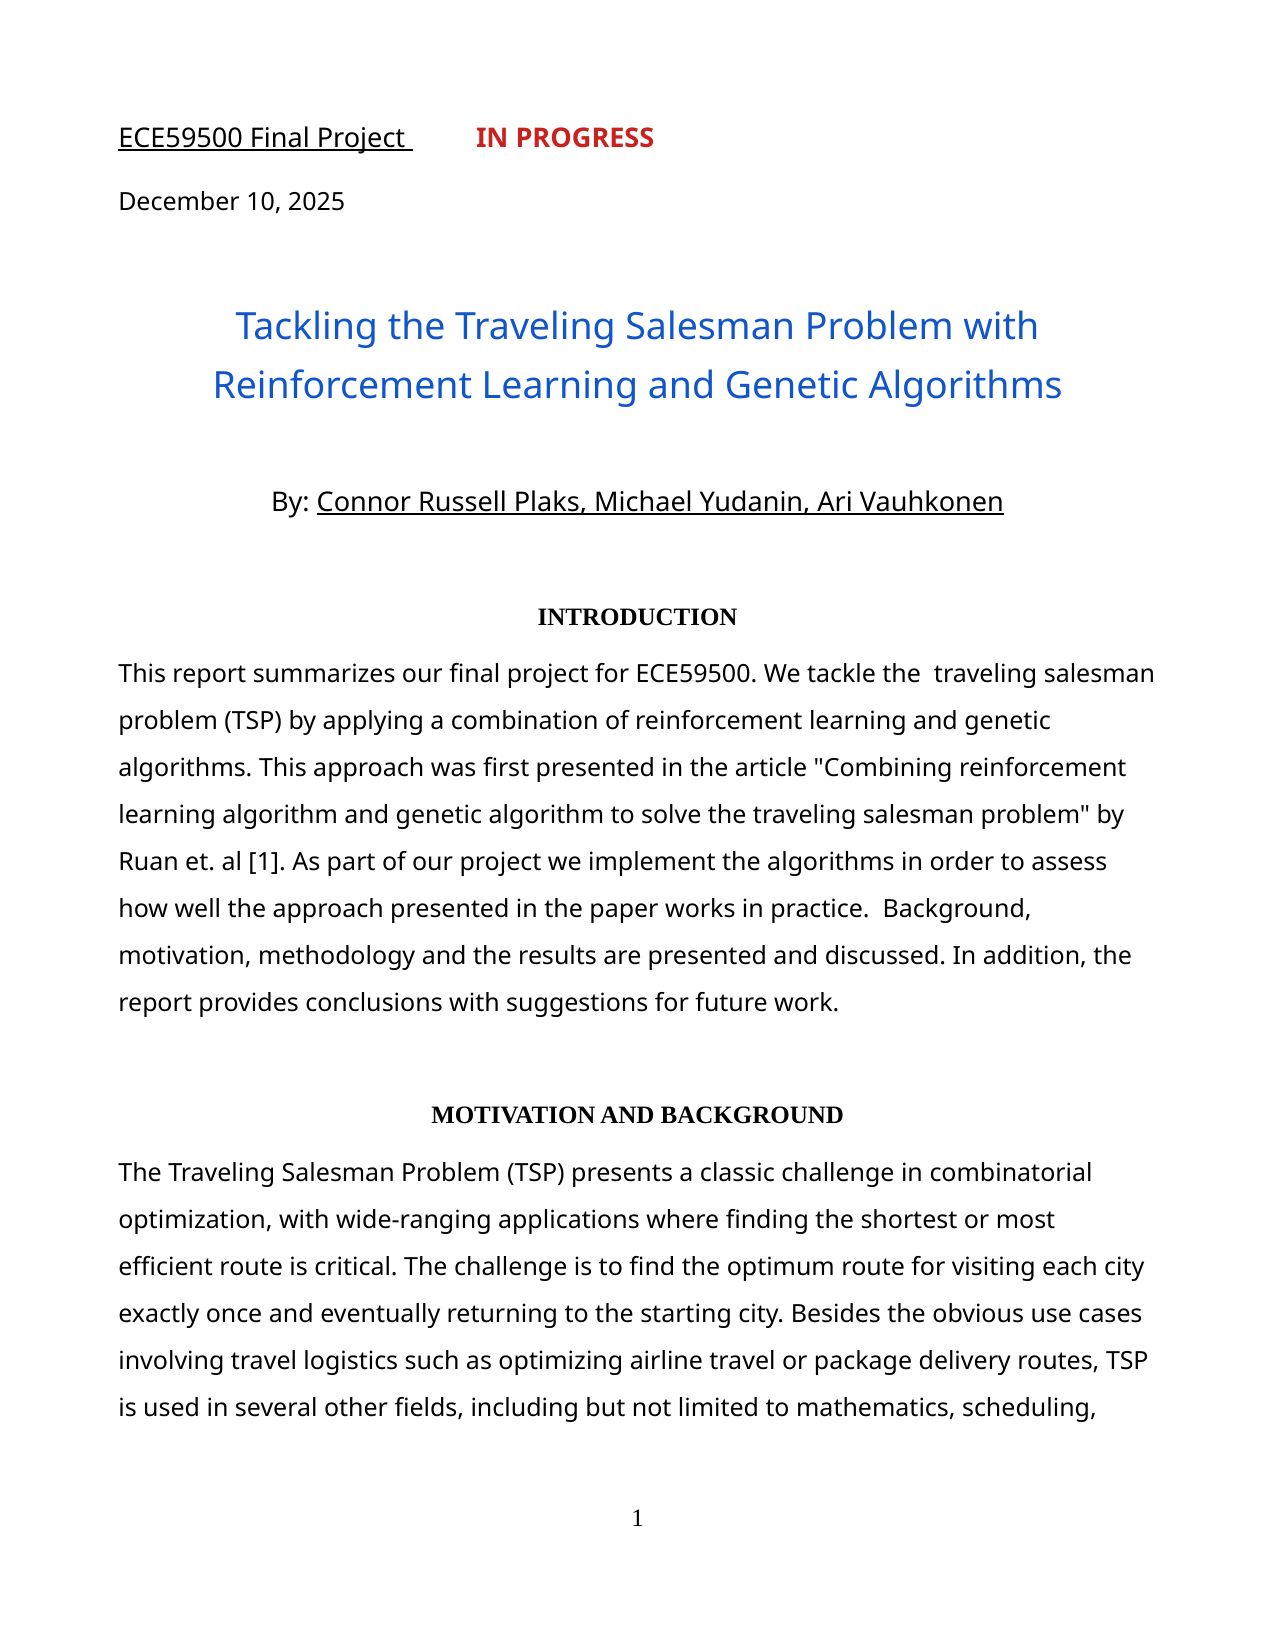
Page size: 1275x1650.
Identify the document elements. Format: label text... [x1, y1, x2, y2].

text The Traveling Salesman Problem (TSP) presents a classic challenge in combinatorial optimization, with wide-ranging applications where finding the shortest or most efficient route is critical. The challenge is to find the optimum route for visiting each city exactly once and eventually returning to the starting city. Besides the obvious use cases involving travel logistics such as optimizing airline travel or package delivery routes, TSP is used in several other fields, including but not limited to mathematics, scheduling, [118, 1154, 1157, 1423]
text INTRODUCTION [118, 602, 1157, 630]
text Tackling the Traveling Salesman Problem with Reinforcement Learning and Genetic Algorithms [118, 299, 1157, 409]
text MOTIVATION AND BACKGROUND [118, 1100, 1157, 1129]
text By: Connor Russell Plaks, Michael Yudanin, Ari Vauhkonen [118, 431, 1157, 519]
text ECE59500 Final Project IN PROGRESS [118, 118, 1157, 155]
text December 10, 2025 [118, 183, 1157, 218]
text This report summarizes our final project for ECE59500. We tackle the traveling salesman problem (TSP) by applying a combination of reinforcement learning and genetic algorithms. This approach was first presented in the article "Combining reinforcement learning algorithm and genetic algorithm to solve the traveling salesman problem" by Ruan et. al [1]. As part of our project we implement the algorithms in order to assess how well the approach presented in the paper works in practice. Background, motivation, methodology and the results are presented and discussed. In addition, the report provides conclusions with suggestions for future work. [118, 656, 1157, 1019]
